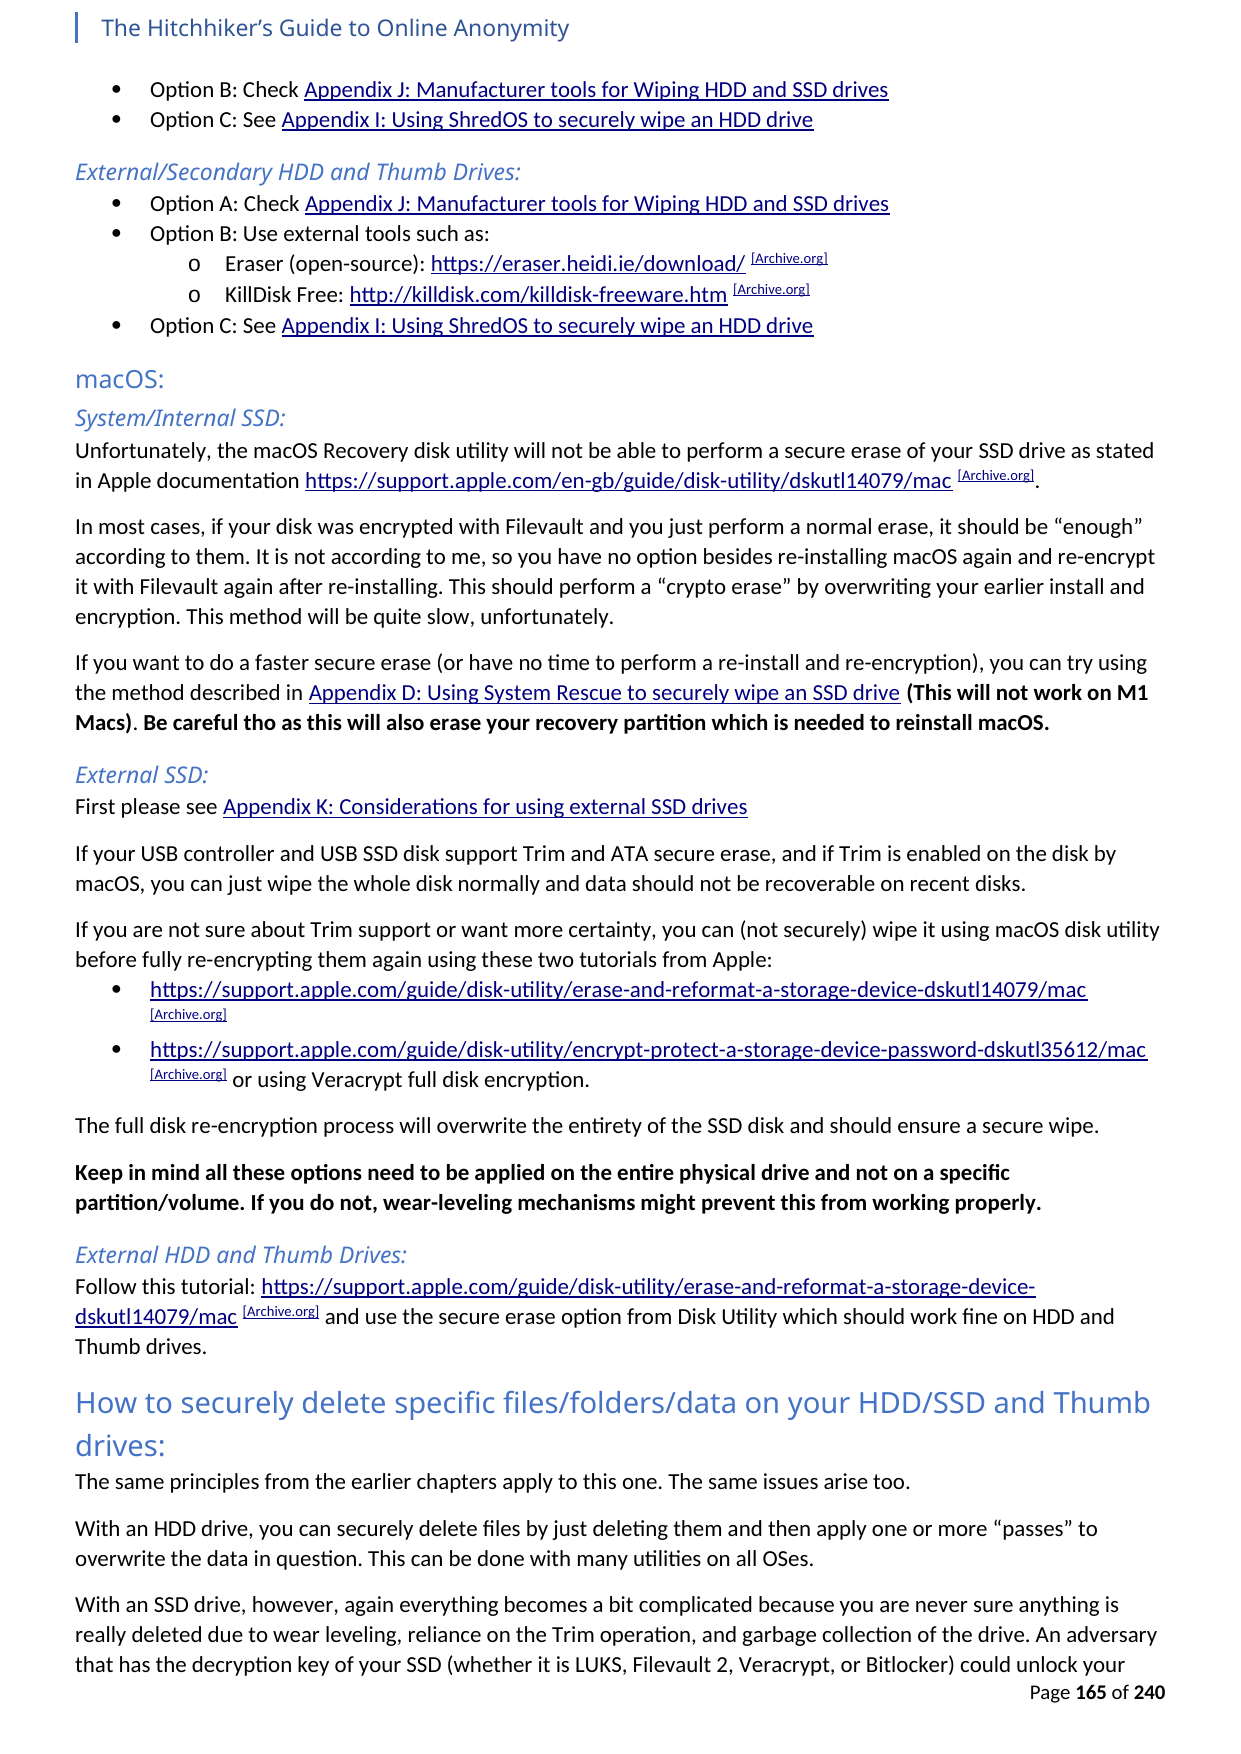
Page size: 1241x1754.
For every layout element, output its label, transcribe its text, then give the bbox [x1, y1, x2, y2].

text First please see Appendix K: Considerations for using external SSD drives [75, 792, 1165, 821]
subtitle External SSD: [75, 759, 1165, 790]
list Option B: Check Appendix J: Manufacturer tools for Wiping HDD and SSD drives [112, 75, 1165, 103]
text In most cases, if your disk was encrypted with Filevault and you just perform a normal erase, it should be “enough” according to them. It is not according to me, so you have no option besides re-installing macOS again and re-encrypt it with Filevault again after re-installing. This should perform a “crypto erase” by overwriting your earlier install and encryption. This method will be quite slow, unfortunately. [75, 512, 1165, 630]
text With an SSD drive, however, again everything becomes a bit complicated because you are never sure anything is really deleted due to wear leveling, reliance on the Trim operation, and garbage collection of the drive. An adversary that has the decryption key of your SSD (whether it is LUKS, Filevault 2, Veracrypt, or Bitlocker) could unlock your [75, 1591, 1165, 1678]
text The same principles from the earlier chapters apply to this one. The same issues arise too. [75, 1467, 1165, 1496]
list Option C: See Appendix I: Using ShredOS to securely wipe an HDD drive [112, 311, 1165, 339]
text The full disk re-encryption process will overwrite the entirety of the SSD disk and should ensure a secure wipe. [75, 1112, 1165, 1139]
list Option C: See Appendix I: Using ShredOS to securely wipe an HDD drive [112, 105, 1165, 133]
text With an HDD drive, you can securely delete files by just deleting them and then apply one or more “passes” to overwrite the data in question. This can be done with many utilities on all OSes. [75, 1514, 1165, 1572]
text Unfortunately, the macOS Recovery disk utility will not be able to perform a secure erase of your SSD drive as stated in Apple documentation https://support.apple.com/en-gb/guide/disk-utility/dskutl14079/mac [Archive.org]. [75, 436, 1165, 494]
text If your USB controller and USB SSD disk support Trim and ATA secure erase, and if Trim is enabled on the disk by macOS, you can just wipe the whole disk normally and data should not be recoverable on recent disks. [75, 839, 1165, 897]
text If you are not sure about Trim support or want more certainty, you can (not securely) wipe it using macOS disk utility before fully re-encrypting them again using these two tutorials from Apple: [75, 916, 1165, 973]
list Option A: Check Appendix J: Manufacturer tools for Wiping HDD and SSD drives [112, 189, 1165, 217]
subtitle External HDD and Thumb Drives: [75, 1239, 1165, 1270]
list https://support.apple.com/guide/disk-utility/erase-and-reformat-a-storage-device-dskutl14079/mac [Archive.org] [112, 975, 1165, 1033]
list Option B: Use external tools such as: [112, 219, 1165, 247]
list https://support.apple.com/guide/disk-utility/encrypt-protect-a-storage-device-password-dskutl35612/mac [Archive.org] or using Veracrypt full disk encryption. [112, 1035, 1165, 1093]
list Eraser (open-source): https://eraser.heidi.ie/download/ [Archive.org] [187, 249, 1165, 278]
text Keep in mind all these options need to be applied on the entire physical drive and not on a specific partition/volume. If you do not, wear-leveling mechanisms might prevent this from working properly. [75, 1158, 1165, 1216]
text If you want to do a faster secure erase (or have no time to perform a re-install and re-encryption), you can try using the method described in Appendix D: Using System Rescue to securely wipe an SSD drive (This will not work on M1 Macs). Be careful tho as this will also erase your recovery partition which is needed to reinstall macOS. [75, 648, 1165, 736]
subtitle macOS: [75, 362, 1165, 396]
list KillDisk Free: http://killdisk.com/killdisk-freeware.htm [Archive.org] [187, 280, 1165, 309]
subtitle External/Secondary HDD and Thumb Drives: [75, 156, 1165, 187]
subtitle How to securely delete specific files/folders/data on your HDD/SSD and Thumb drives: [75, 1383, 1165, 1465]
text Follow this tutorial: https://support.apple.com/guide/disk-utility/erase-and-reformat-a-storage-device-dskutl14079/mac [Archive.org] and use the secure erase option from Disk Utility which should work fine on HDD and Thumb drives. [75, 1272, 1165, 1360]
subtitle System/Internal SSD: [75, 402, 1165, 434]
